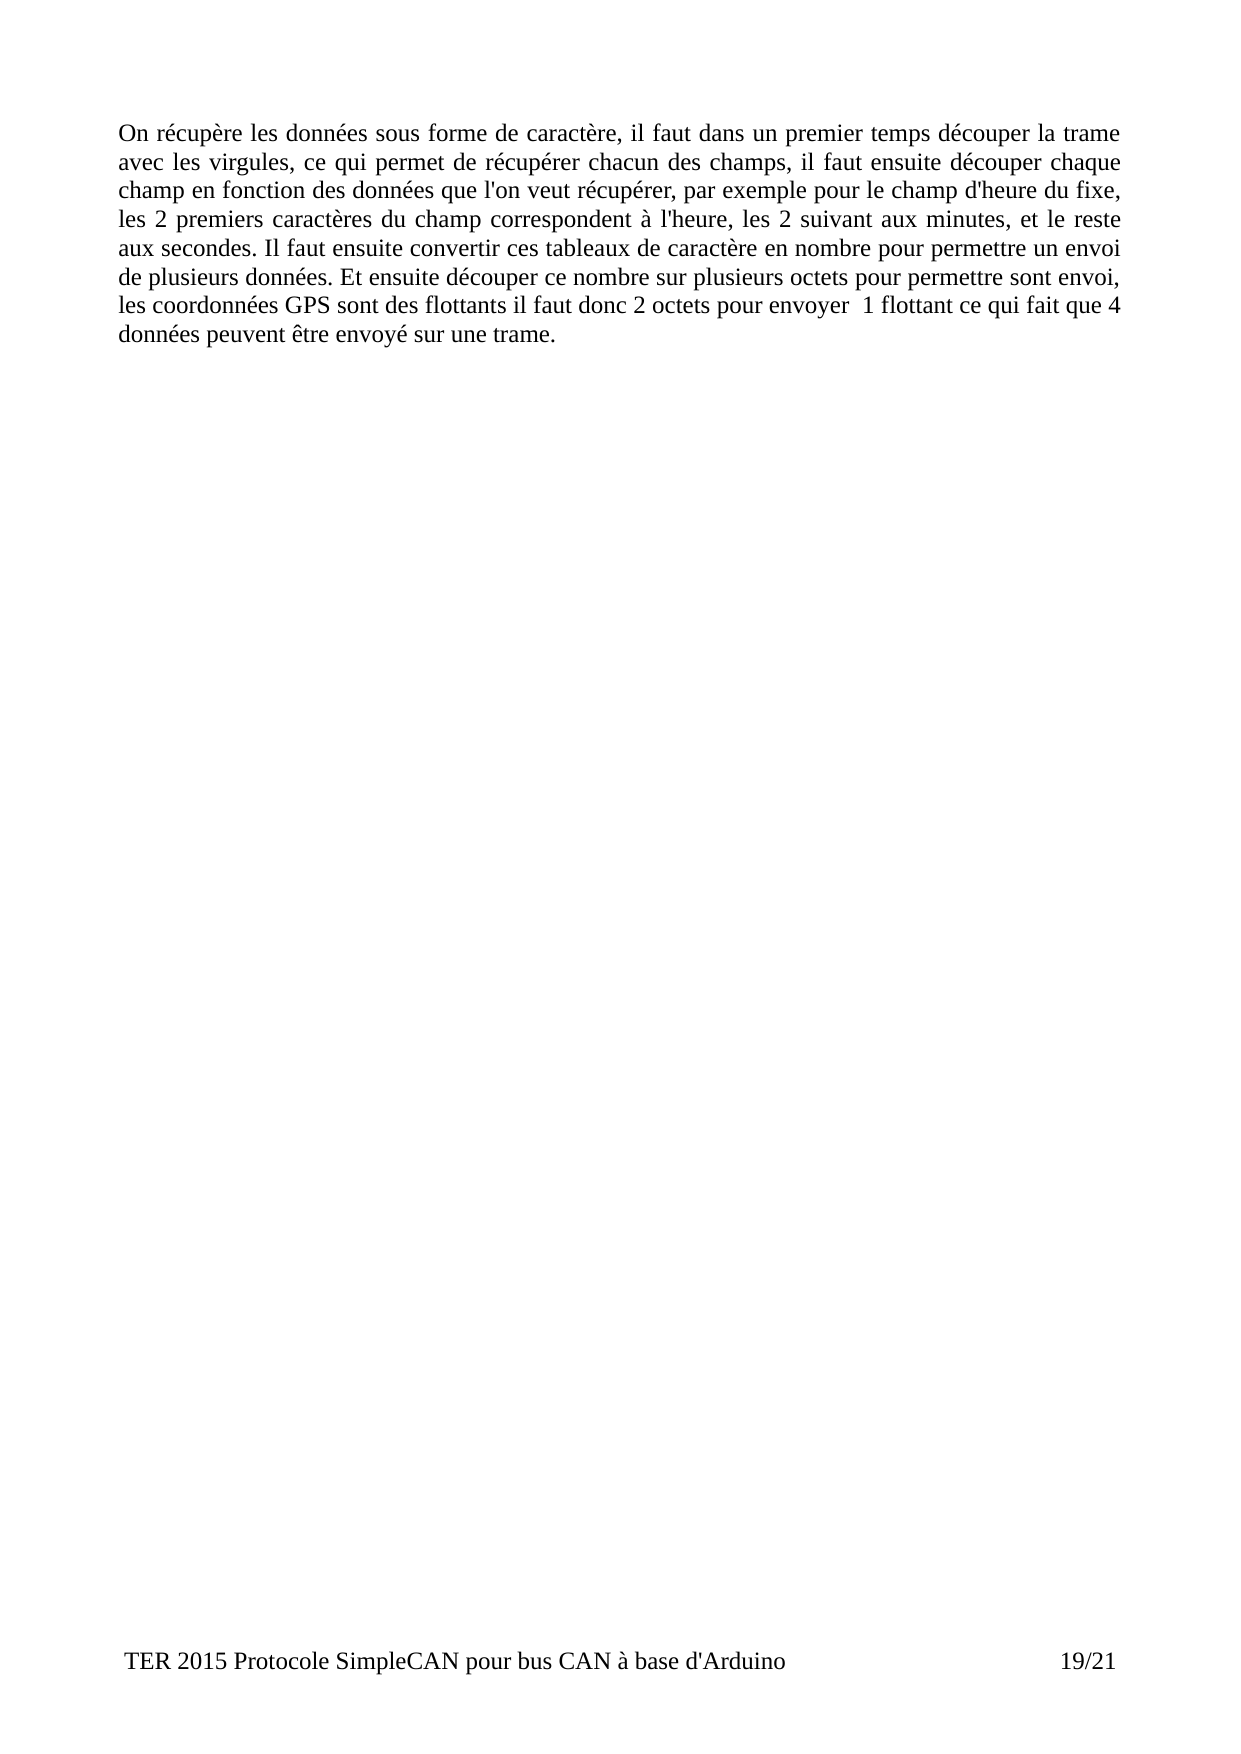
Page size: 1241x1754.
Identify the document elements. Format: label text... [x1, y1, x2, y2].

text On récupère les données sous forme de caractère, il faut dans un premier temps découper la trame avec les virgules, ce qui permet de récupérer chacun des champs, il faut ensuite découper chaque champ en fonction des données que l'on veut récupérer, par exemple pour le champ d'heure du fixe, les 2 premiers caractères du champ correspondent à l'heure, les 2 suivant aux minutes, et le reste aux secondes. Il faut ensuite convertir ces tableaux de caractère en nombre pour permettre un envoi de plusieurs données. Et ensuite découper ce nombre sur plusieurs octets pour permettre sont envoi, les coordonnées GPS sont des flottants il faut donc 2 octets pour envoyer 1 flottant ce qui fait que 4 données peuvent être envoyé sur une trame. [118, 118, 1122, 348]
